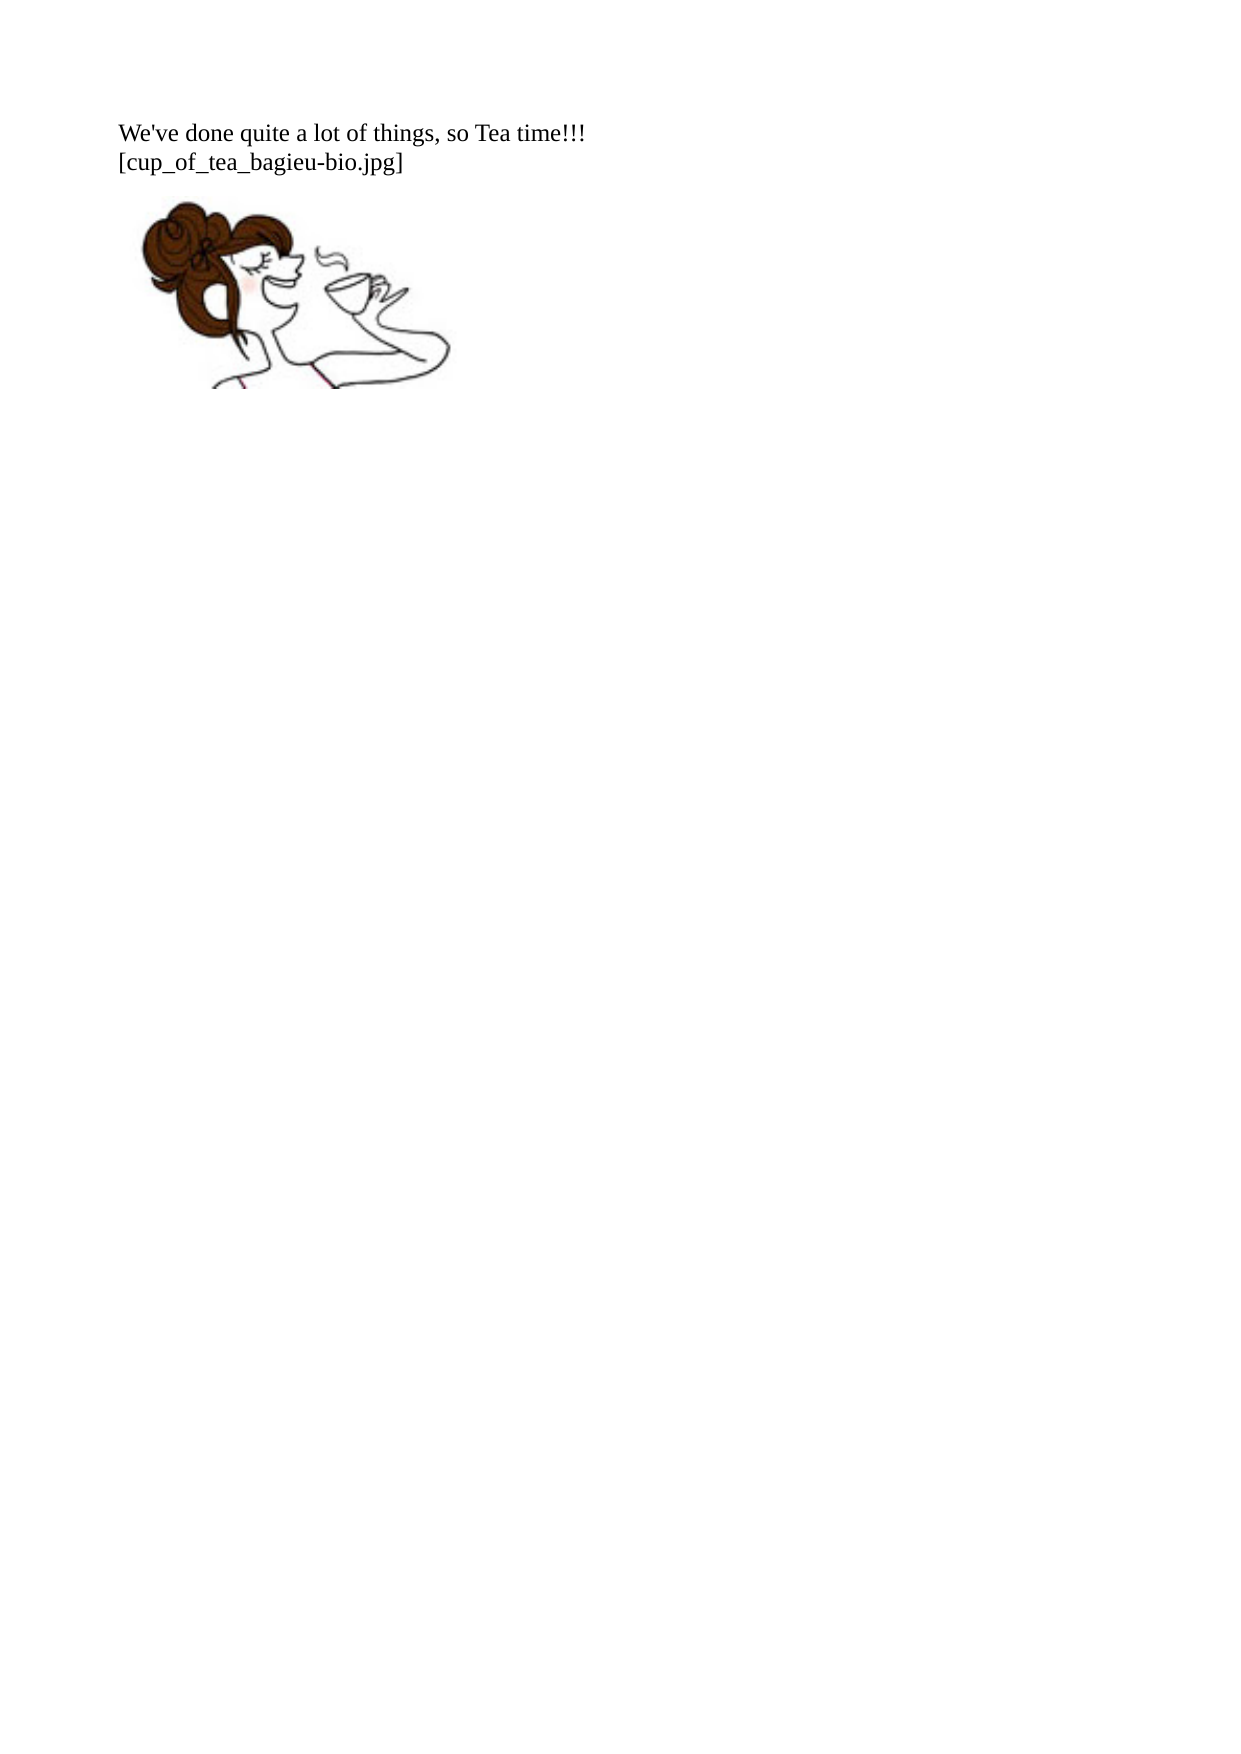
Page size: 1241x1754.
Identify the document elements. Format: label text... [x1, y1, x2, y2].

text We've done quite a lot of things, so Tea time!!! [118, 118, 1122, 147]
picture [129, 196, 457, 389]
text [cup_of_tea_bagieu-bio.jpg] [118, 147, 1122, 176]
